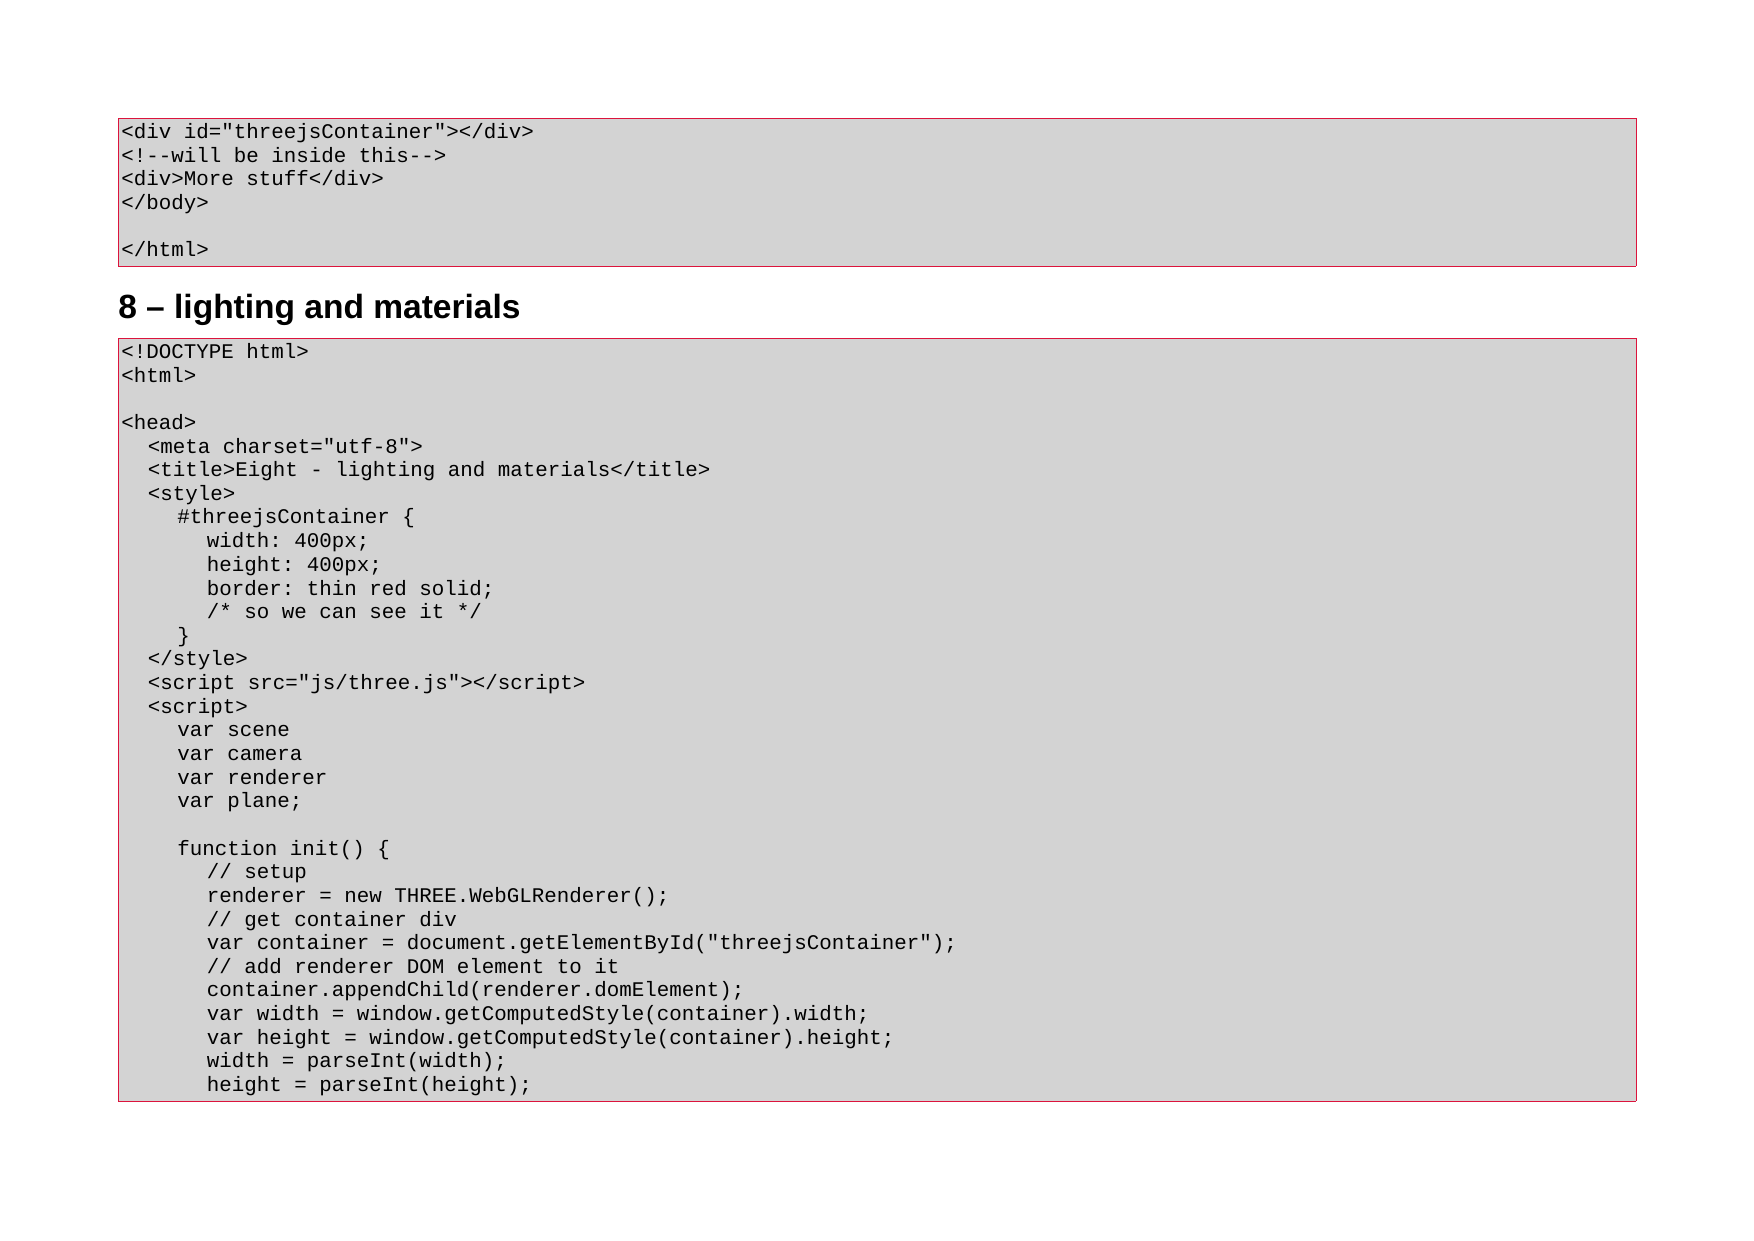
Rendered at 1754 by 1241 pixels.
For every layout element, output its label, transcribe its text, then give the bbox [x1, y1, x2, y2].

text <meta charset="utf-8"> [119, 433, 1636, 456]
text height = parseInt(height); [119, 1071, 1636, 1101]
text var height = window.getComputedStyle(container).height; [119, 1024, 1636, 1047]
text border: thin red solid; [119, 574, 1636, 598]
text <head> [119, 409, 1636, 433]
text <script> [119, 693, 1636, 716]
text width: 400px; [119, 527, 1636, 551]
text var renderer [119, 764, 1636, 787]
text var camera [119, 740, 1636, 764]
text function init() { [119, 834, 1636, 858]
text <style> [119, 480, 1636, 503]
text // add renderer DOM element to it [119, 953, 1636, 976]
text </style> [119, 645, 1636, 669]
text <title>Eight - lighting and materials</title> [119, 456, 1636, 480]
text } [119, 622, 1636, 645]
text width = parseInt(width); [119, 1047, 1636, 1071]
text var container = document.getElementById("threejsContainer"); [119, 929, 1636, 953]
text var scene [119, 716, 1636, 740]
text <!--will be inside this--> [119, 142, 1636, 165]
text // setup [119, 858, 1636, 882]
text container.appendChild(renderer.domElement); [119, 976, 1636, 1000]
text <!DOCTYPE html> [119, 339, 1636, 362]
text var plane; [119, 787, 1636, 811]
text <div id="threejsContainer"></div> [119, 119, 1636, 142]
text /* so we can see it */ [119, 598, 1636, 622]
text </html> [119, 236, 1636, 266]
text #threejsContainer { [119, 503, 1636, 527]
text // get container div [119, 906, 1636, 929]
subtitle 8 – lighting and materials [118, 287, 1636, 326]
text renderer = new THREE.WebGLRenderer(); [119, 882, 1636, 906]
text <script src="js/three.js"></script> [119, 669, 1636, 693]
text </body> [119, 189, 1636, 213]
text var width = window.getComputedStyle(container).width; [119, 1000, 1636, 1024]
text height: 400px; [119, 551, 1636, 574]
text <html> [119, 362, 1636, 385]
text <div>More stuff</div> [119, 165, 1636, 189]
